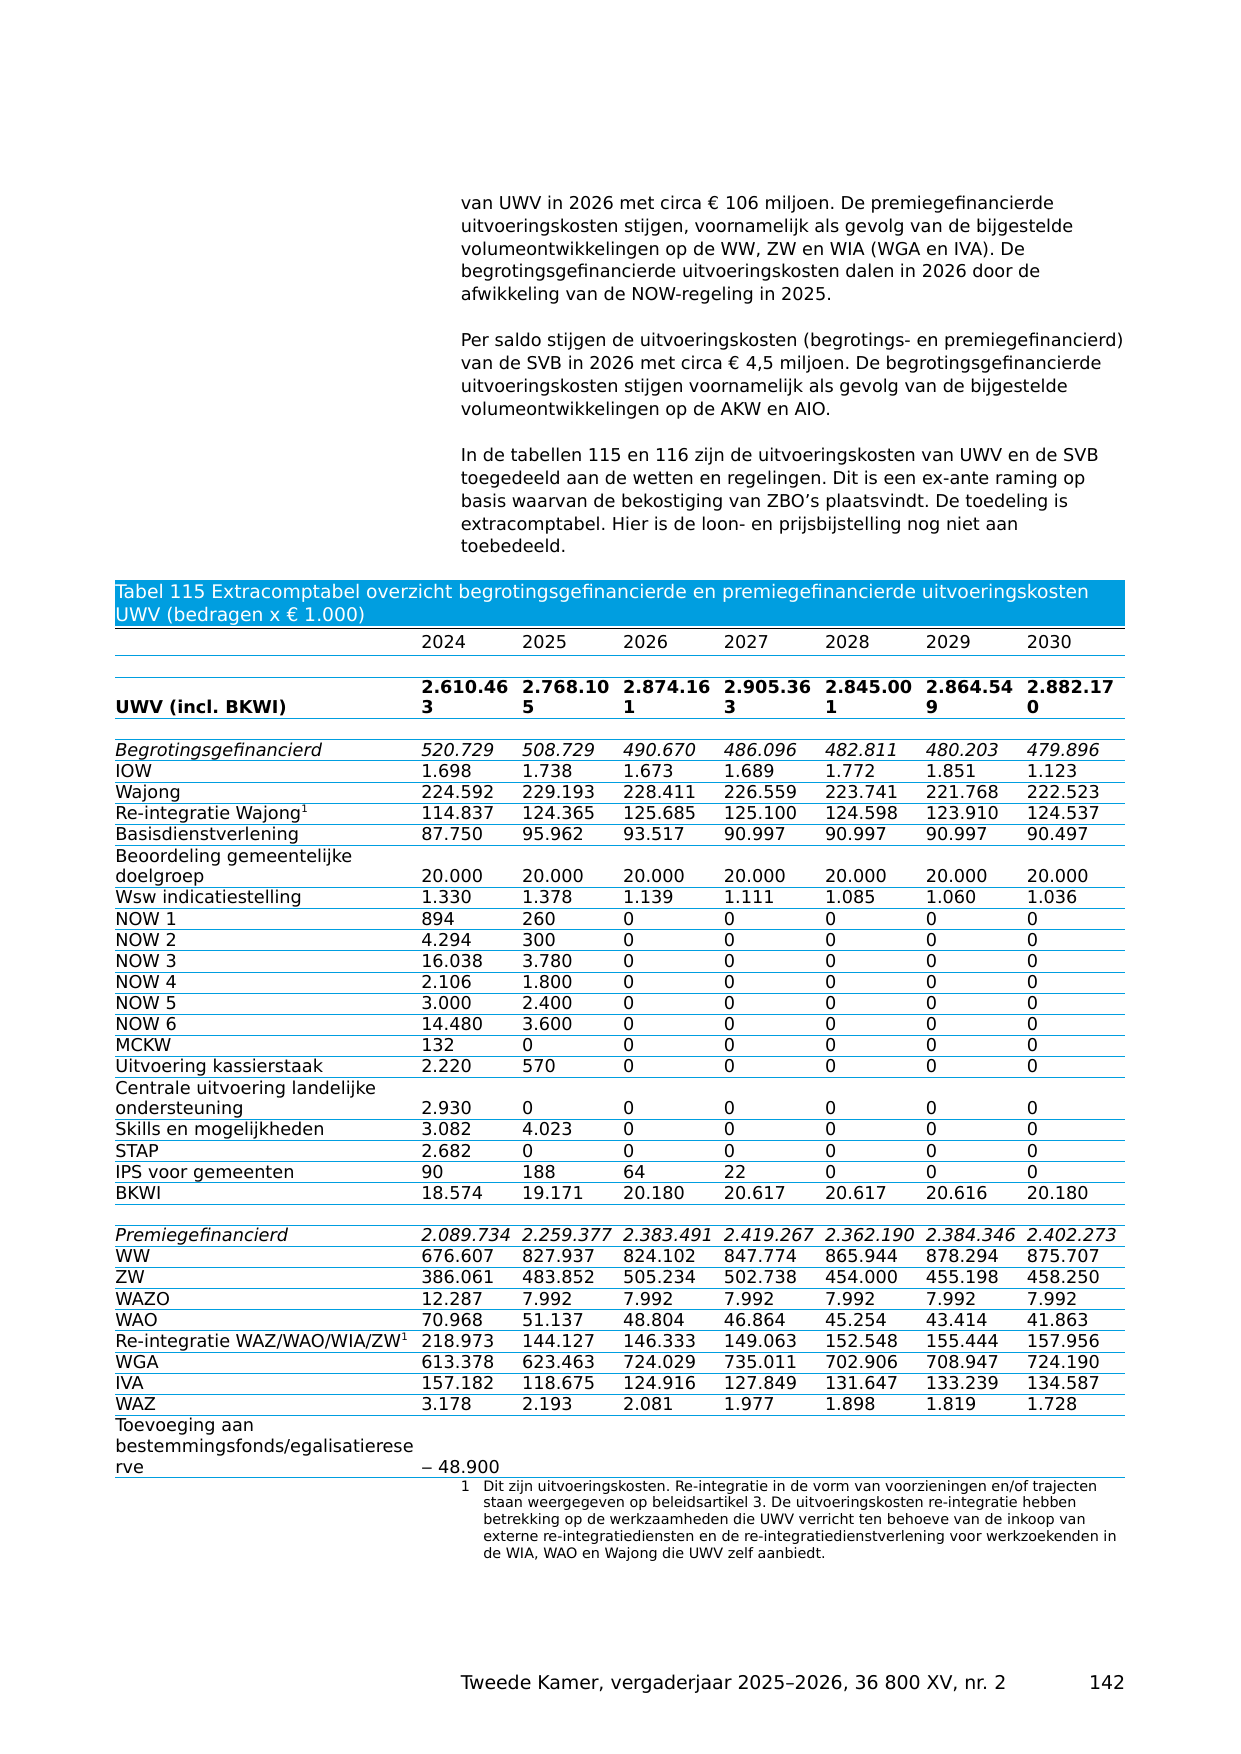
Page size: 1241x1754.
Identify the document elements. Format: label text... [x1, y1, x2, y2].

table_cell 2.081 [620, 1395, 721, 1415]
table_cell 7.992 [923, 1289, 1024, 1309]
table_cell 2.193 [519, 1395, 620, 1415]
table_cell 0 [721, 951, 822, 971]
table_cell NOW 5 [115, 994, 418, 1014]
table_cell 0 [721, 930, 822, 950]
table_cell 0 [620, 994, 721, 1014]
table_cell 157.956 [1024, 1331, 1125, 1351]
table_cell 46.864 [721, 1310, 822, 1330]
table_cell [418, 1205, 519, 1224]
table_cell 90.997 [822, 825, 923, 845]
table_cell Basisdienstverlening [115, 825, 418, 845]
table_cell NOW 4 [115, 973, 418, 992]
table_cell 0 [822, 1015, 923, 1035]
table_cell [620, 1205, 721, 1224]
table_cell 1.800 [519, 973, 620, 992]
table_cell IPS voor gemeenten [115, 1162, 418, 1182]
text van UWV in 2026 met circa € 106 miljoen. De premiegefinancierde uitvoeringskosten stĳgen, voornamelijk als gevolg van de bĳgestelde volumeontwikkelingen op de WW, ZW en WIA (WGA en IVA). De begrotingsgefinancierde uitvoeringskosten dalen in 2026 door de afwikkeling van de NOW-regeling in 2025. [461, 191, 1125, 305]
table_cell 708.947 [923, 1353, 1024, 1373]
table_cell 0 [519, 1036, 620, 1056]
table_cell [721, 1205, 822, 1224]
list Dit zijn uitvoeringskosten. Re-integratie in de vorm van voorzieningen en/of trajecten staan weergegeven op beleidsartikel 3. De uitvoeringskosten re-integratie hebben betrekking op de werkzaamheden die UWV verricht ten behoeve van de inkoop van externe re-integratiediensten en de re-integratiedienstverlening voor werkzoekenden in de WIA, WAO en Wajong die UWV zelf aanbiedt. [461, 1478, 1125, 1562]
table_cell 228.411 [620, 783, 721, 803]
table_cell [620, 1416, 721, 1477]
table_cell 132 [418, 1036, 519, 1056]
table_cell 483.852 [519, 1268, 620, 1288]
table_cell 455.198 [923, 1268, 1024, 1288]
table_cell Premiegefinancierd [115, 1226, 418, 1246]
table_cell [519, 1416, 620, 1477]
table_cell 2.384.346 [923, 1226, 1024, 1246]
table_cell 146.333 [620, 1331, 721, 1351]
table_cell 20.617 [822, 1183, 923, 1203]
table_cell 2030 [1024, 629, 1125, 655]
table_cell Re-integratie Wajong1 [115, 804, 418, 824]
table_cell 2026 [620, 629, 721, 655]
table_cell 155.444 [923, 1331, 1024, 1351]
table_cell 865.944 [822, 1247, 923, 1267]
table_cell 735.011 [721, 1353, 822, 1373]
table_cell 0 [822, 1036, 923, 1056]
table_cell 2.682 [418, 1141, 519, 1161]
table_cell Re-integratie WAZ/WAO/WIA/ZW1 [115, 1331, 418, 1351]
table_cell 125.100 [721, 804, 822, 824]
table_cell 502.738 [721, 1268, 822, 1288]
table_cell [115, 719, 418, 739]
table_cell 260 [519, 909, 620, 929]
table_cell [418, 719, 519, 739]
table_cell IVA [115, 1374, 418, 1394]
table_cell 0 [923, 1078, 1024, 1119]
table_cell 2.864.549 [923, 678, 1024, 718]
table_cell 144.127 [519, 1331, 620, 1351]
table_cell STAP [115, 1141, 418, 1161]
table_cell 1.689 [721, 761, 822, 782]
table_cell 0 [923, 951, 1024, 971]
table_cell 458.250 [1024, 1268, 1125, 1288]
table_cell 508.729 [519, 740, 620, 760]
table_cell 480.203 [923, 740, 1024, 760]
table_cell [721, 656, 822, 676]
table_cell [822, 719, 923, 739]
table_cell 51.137 [519, 1310, 620, 1330]
table_cell 482.811 [822, 740, 923, 760]
table_cell 1.036 [1024, 888, 1125, 908]
table_cell WW [115, 1247, 418, 1267]
table_cell Wajong [115, 783, 418, 803]
table_cell NOW 2 [115, 930, 418, 950]
table_cell 7.992 [822, 1289, 923, 1309]
table_cell 0 [923, 1120, 1024, 1140]
table_cell 188 [519, 1162, 620, 1182]
table_cell 7.992 [721, 1289, 822, 1309]
table_cell 824.102 [620, 1247, 721, 1267]
table_cell [418, 656, 519, 676]
table_cell [1024, 719, 1125, 739]
table_cell 0 [721, 1141, 822, 1161]
table_cell 157.182 [418, 1374, 519, 1394]
table_cell 702.906 [822, 1353, 923, 1373]
table_cell 2.905.363 [721, 678, 822, 718]
table_cell UWV (incl. BKWI) [115, 678, 418, 718]
table_cell 0 [822, 1057, 923, 1077]
table_cell 2027 [721, 629, 822, 655]
table_cell 0 [822, 1141, 923, 1161]
table_cell 1.698 [418, 761, 519, 782]
table_cell BKWI [115, 1183, 418, 1203]
table_cell 43.414 [923, 1310, 1024, 1330]
table_cell 454.000 [822, 1268, 923, 1288]
table_cell 0 [1024, 1162, 1125, 1182]
table_cell 2.874.161 [620, 678, 721, 718]
table_cell 2.930 [418, 1078, 519, 1119]
table_cell 16.038 [418, 951, 519, 971]
table_cell 118.675 [519, 1374, 620, 1394]
table_cell 0 [721, 1057, 822, 1077]
table_cell 90.997 [721, 825, 822, 845]
table_cell 127.849 [721, 1374, 822, 1394]
table_cell 0 [923, 973, 1024, 992]
table_cell 0 [923, 1036, 1024, 1056]
table_cell 0 [721, 973, 822, 992]
table_cell 0 [620, 1057, 721, 1077]
table_cell 0 [721, 1015, 822, 1035]
table_cell 226.559 [721, 783, 822, 803]
table_cell 878.294 [923, 1247, 1024, 1267]
table_cell 114.837 [418, 804, 519, 824]
table_cell 300 [519, 930, 620, 950]
table_cell 2.882.170 [1024, 678, 1125, 718]
table_cell 0 [1024, 930, 1125, 950]
table_cell 20.000 [418, 846, 519, 887]
table_cell [519, 1205, 620, 1224]
table_cell [620, 656, 721, 676]
table_cell 0 [822, 951, 923, 971]
table_cell 0 [620, 930, 721, 950]
table_cell ‒ 48.900 [418, 1416, 519, 1477]
table_cell 0 [923, 930, 1024, 950]
table_cell 4.023 [519, 1120, 620, 1140]
table_cell 827.937 [519, 1247, 620, 1267]
table_cell 0 [923, 994, 1024, 1014]
table_cell [1024, 1416, 1125, 1477]
table_cell 1.060 [923, 888, 1024, 908]
table_cell [115, 1205, 418, 1224]
table_cell NOW 1 [115, 909, 418, 929]
table_cell 0 [822, 973, 923, 992]
table_cell 0 [620, 973, 721, 992]
table_cell 87.750 [418, 825, 519, 845]
table_cell WAZ [115, 1395, 418, 1415]
table_cell 224.592 [418, 783, 519, 803]
table_cell 0 [519, 1141, 620, 1161]
table_cell 0 [923, 1057, 1024, 1077]
table_cell [923, 719, 1024, 739]
table_cell 0 [1024, 973, 1125, 992]
table_cell 1.898 [822, 1395, 923, 1415]
table_cell Uitvoering kassierstaak [115, 1057, 418, 1077]
table_cell 20.000 [822, 846, 923, 887]
table_cell 7.992 [1024, 1289, 1125, 1309]
table_cell 1.085 [822, 888, 923, 908]
table_cell 0 [1024, 994, 1125, 1014]
table_cell 0 [822, 909, 923, 929]
table_cell 479.896 [1024, 740, 1125, 760]
table_cell 0 [923, 1141, 1024, 1161]
table_cell [721, 1416, 822, 1477]
table_cell 124.598 [822, 804, 923, 824]
table_cell [115, 656, 418, 676]
table_cell 724.190 [1024, 1353, 1125, 1373]
table_cell 0 [620, 1141, 721, 1161]
table_cell 41.863 [1024, 1310, 1125, 1330]
table_cell NOW 3 [115, 951, 418, 971]
table_cell 70.968 [418, 1310, 519, 1330]
table_cell 7.992 [620, 1289, 721, 1309]
table_cell 152.548 [822, 1331, 923, 1351]
table_cell 0 [721, 1120, 822, 1140]
table_cell 1.819 [923, 1395, 1024, 1415]
table_cell 1.123 [1024, 761, 1125, 782]
table_cell 0 [721, 1078, 822, 1119]
table_cell 2.610.463 [418, 678, 519, 718]
table_cell 1.728 [1024, 1395, 1125, 1415]
table_cell 7.992 [519, 1289, 620, 1309]
table_cell 2.106 [418, 973, 519, 992]
table_cell 570 [519, 1057, 620, 1077]
table_cell 19.171 [519, 1183, 620, 1203]
table_cell 505.234 [620, 1268, 721, 1288]
table_cell 2028 [822, 629, 923, 655]
table_cell 0 [721, 1036, 822, 1056]
table_cell Begrotingsgefinancierd [115, 740, 418, 760]
table_cell 223.741 [822, 783, 923, 803]
table_cell 2.383.491 [620, 1226, 721, 1246]
table_cell [519, 656, 620, 676]
table_cell 3.600 [519, 1015, 620, 1035]
table_cell 1.111 [721, 888, 822, 908]
table_cell 149.063 [721, 1331, 822, 1351]
table_cell Skills en mogelijkheden [115, 1120, 418, 1140]
table_cell 676.607 [418, 1247, 519, 1267]
table_cell WGA [115, 1353, 418, 1373]
table_cell 2.845.001 [822, 678, 923, 718]
table_cell 20.180 [1024, 1183, 1125, 1203]
table_cell [923, 1205, 1024, 1224]
table_cell 90 [418, 1162, 519, 1182]
table_cell 2.419.267 [721, 1226, 822, 1246]
table_cell Toevoeging aan bestemmingsfonds/egalisatiereserve [115, 1416, 418, 1477]
table_cell 0 [1024, 1120, 1125, 1140]
table_cell 2.220 [418, 1057, 519, 1077]
table_cell 1.738 [519, 761, 620, 782]
table_cell 0 [1024, 909, 1125, 929]
table_cell [1024, 1205, 1125, 1224]
table_cell 3.780 [519, 951, 620, 971]
table_cell 386.061 [418, 1268, 519, 1288]
table_cell 2024 [418, 629, 519, 655]
table_cell 222.523 [1024, 783, 1125, 803]
table_cell 1.139 [620, 888, 721, 908]
table_cell 1.977 [721, 1395, 822, 1415]
table_cell NOW 6 [115, 1015, 418, 1035]
table_cell 229.193 [519, 783, 620, 803]
table_cell 0 [1024, 1015, 1125, 1035]
table_cell 0 [620, 1078, 721, 1119]
table_cell 1.330 [418, 888, 519, 908]
table_cell 1.772 [822, 761, 923, 782]
table_cell 0 [620, 1036, 721, 1056]
table_cell 0 [822, 1162, 923, 1182]
table_cell 0 [1024, 1036, 1125, 1056]
table_cell 0 [1024, 1141, 1125, 1161]
table_cell 20.000 [721, 846, 822, 887]
table_cell 894 [418, 909, 519, 929]
table_cell 124.537 [1024, 804, 1125, 824]
table_cell MCKW [115, 1036, 418, 1056]
table_cell 520.729 [418, 740, 519, 760]
table_cell 95.962 [519, 825, 620, 845]
table_cell 2.259.377 [519, 1226, 620, 1246]
table_cell 875.707 [1024, 1247, 1125, 1267]
table_cell 45.254 [822, 1310, 923, 1330]
table_cell [1024, 656, 1125, 676]
table_cell 22 [721, 1162, 822, 1182]
table_cell 0 [923, 1015, 1024, 1035]
table_cell 20.180 [620, 1183, 721, 1203]
table_cell 2.362.190 [822, 1226, 923, 1246]
table_cell 0 [519, 1078, 620, 1119]
table_cell 2.400 [519, 994, 620, 1014]
table_cell WAO [115, 1310, 418, 1330]
table_cell 490.670 [620, 740, 721, 760]
table_cell [721, 719, 822, 739]
table_cell 20.000 [1024, 846, 1125, 887]
table_cell [115, 629, 418, 655]
table_cell [923, 656, 1024, 676]
table_cell 0 [721, 994, 822, 1014]
table_cell Centrale uitvoering landelijke ondersteuning [115, 1078, 418, 1119]
table_cell 218.973 [418, 1331, 519, 1351]
table_cell 20.000 [519, 846, 620, 887]
table_cell [822, 656, 923, 676]
table_cell 1.851 [923, 761, 1024, 782]
table_cell 125.685 [620, 804, 721, 824]
text Per saldo stijgen de uitvoeringskosten (begrotings- en premiegefinancierd) van de SVB in 2026 met circa € 4,5 miljoen. De begrotingsgefinancierde uitvoeringskosten stijgen voornamelijk als gevolg van de bijgestelde volumeontwikkelingen op de AKW en AIO. [461, 328, 1125, 420]
table_cell 0 [620, 909, 721, 929]
table_cell 0 [822, 1120, 923, 1140]
table_cell Wsw indicatiestelling [115, 888, 418, 908]
table_cell 2.768.105 [519, 678, 620, 718]
table_cell 2.089.734 [418, 1226, 519, 1246]
table_cell 14.480 [418, 1015, 519, 1035]
table_cell 724.029 [620, 1353, 721, 1373]
table_cell 124.365 [519, 804, 620, 824]
table_cell 3.000 [418, 994, 519, 1014]
table_cell 1.378 [519, 888, 620, 908]
table_cell 2.402.273 [1024, 1226, 1125, 1246]
table_cell 90.497 [1024, 825, 1125, 845]
table_cell 20.616 [923, 1183, 1024, 1203]
table_cell 90.997 [923, 825, 1024, 845]
table_cell 221.768 [923, 783, 1024, 803]
table_cell 64 [620, 1162, 721, 1182]
table_cell 123.910 [923, 804, 1024, 824]
table_cell 133.239 [923, 1374, 1024, 1394]
table_cell 93.517 [620, 825, 721, 845]
text In de tabellen 115 en 116 zijn de uitvoeringskosten van UWV en de SVB toegedeeld aan de wetten en regelingen. Dit is een ex-ante raming op basis waarvan de bekostiging van ZBO’s plaatsvindt. De toedeling is extracomptabel. Hier is de loon- en prijsbijstelling nog niet aan toebedeeld. [461, 443, 1125, 557]
table_cell [822, 1416, 923, 1477]
table_cell 4.294 [418, 930, 519, 950]
table_cell 0 [923, 1162, 1024, 1182]
table_cell 486.096 [721, 740, 822, 760]
table_cell 0 [721, 909, 822, 929]
table_cell 1.673 [620, 761, 721, 782]
table_cell 0 [620, 951, 721, 971]
table_cell Beoordeling gemeentelijke doelgroep [115, 846, 418, 887]
table_cell [519, 719, 620, 739]
table_cell 0 [620, 1015, 721, 1035]
table_cell 48.804 [620, 1310, 721, 1330]
table_cell WAZO [115, 1289, 418, 1309]
table_cell 20.000 [923, 846, 1024, 887]
table_cell 613.378 [418, 1353, 519, 1373]
table_cell 3.082 [418, 1120, 519, 1140]
table_cell 623.463 [519, 1353, 620, 1373]
table_cell 0 [1024, 1078, 1125, 1119]
table_cell 20.000 [620, 846, 721, 887]
table_cell 847.774 [721, 1247, 822, 1267]
table_cell 0 [822, 1078, 923, 1119]
table_cell 0 [923, 909, 1024, 929]
table_cell 2029 [923, 629, 1024, 655]
table_cell 20.617 [721, 1183, 822, 1203]
table_cell 0 [1024, 951, 1125, 971]
table_cell 134.587 [1024, 1374, 1125, 1394]
table_cell IOW [115, 761, 418, 782]
table_cell [620, 719, 721, 739]
table_cell 131.647 [822, 1374, 923, 1394]
table_cell 124.916 [620, 1374, 721, 1394]
table_cell 0 [822, 930, 923, 950]
table_cell 0 [1024, 1057, 1125, 1077]
table_cell [822, 1205, 923, 1224]
table_cell 18.574 [418, 1183, 519, 1203]
table_cell ZW [115, 1268, 418, 1288]
table_cell 2025 [519, 629, 620, 655]
table_cell 3.178 [418, 1395, 519, 1415]
table_cell 0 [620, 1120, 721, 1140]
table_cell [923, 1416, 1024, 1477]
table_cell 12.287 [418, 1289, 519, 1309]
table_cell 0 [822, 994, 923, 1014]
